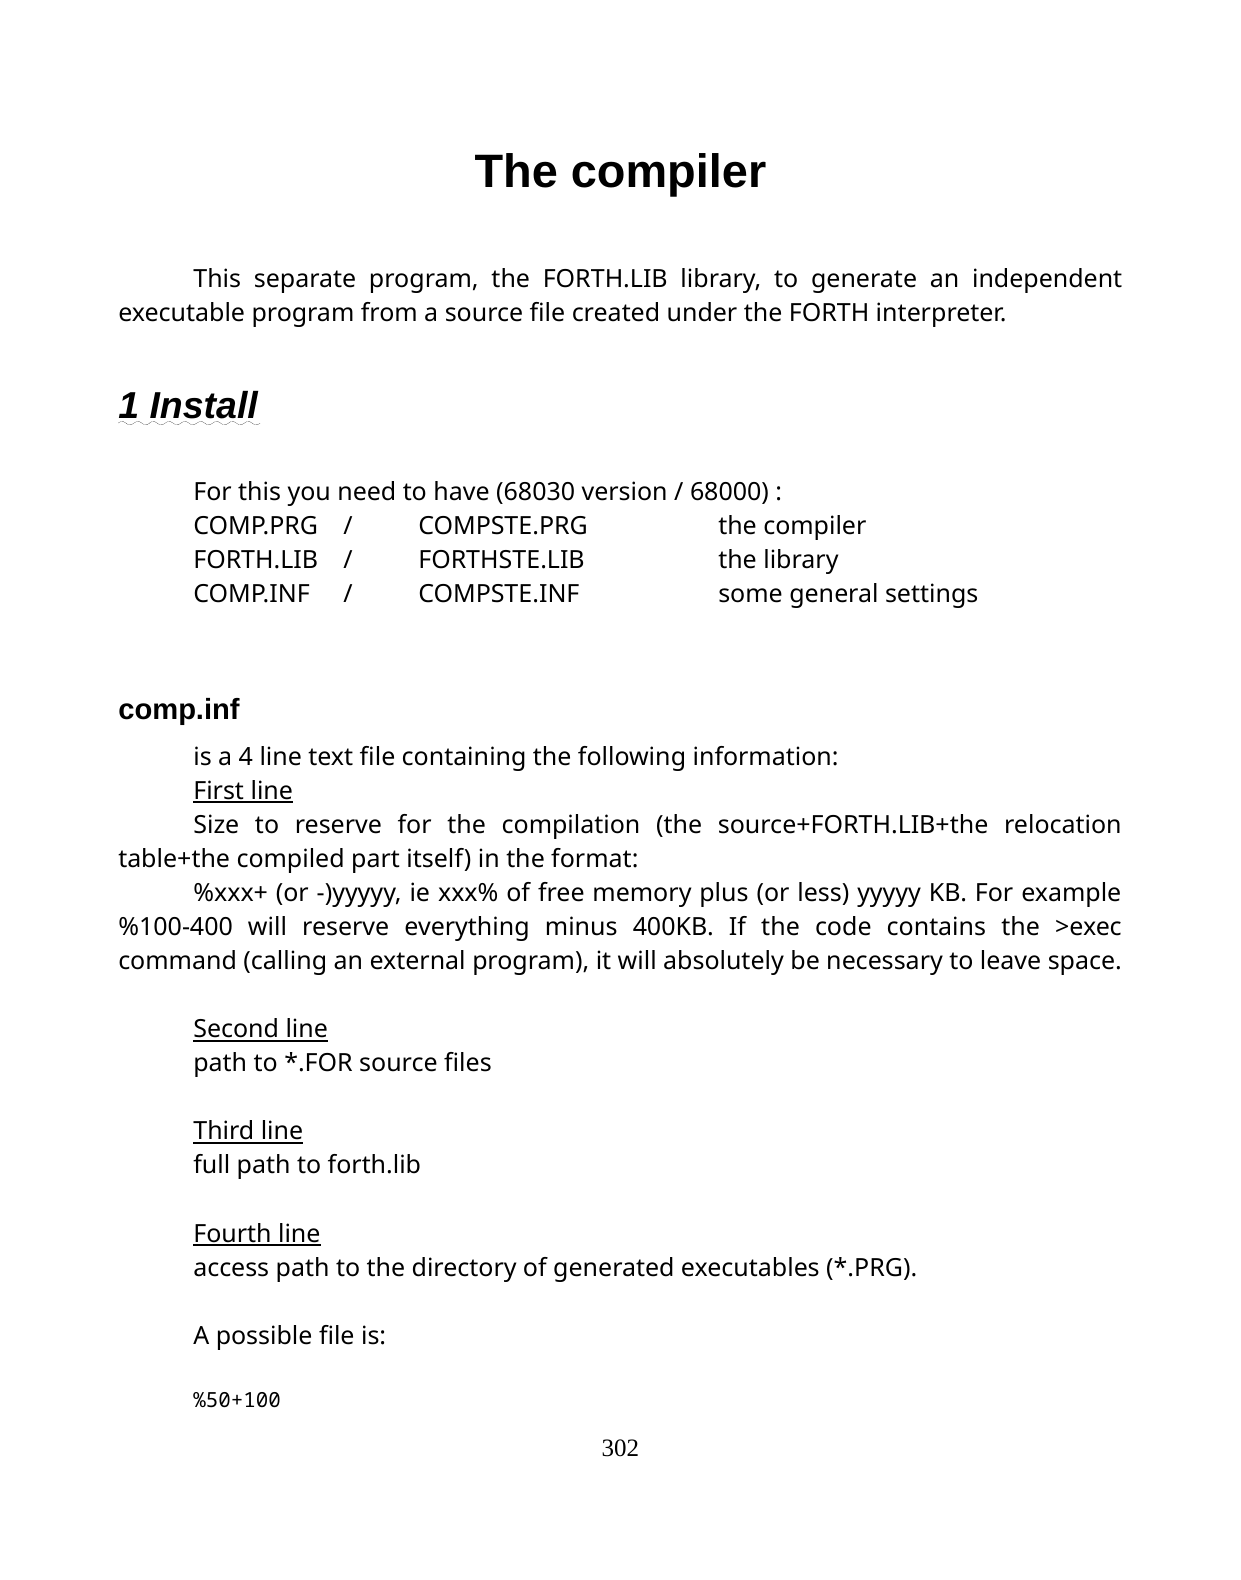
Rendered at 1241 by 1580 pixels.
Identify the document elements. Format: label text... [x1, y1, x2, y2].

text %50+100 [118, 1386, 1123, 1414]
text is a 4 line text file containing the following information: [118, 738, 1123, 772]
text FORTH.LIB / FORTHSTE.LIB the library [118, 541, 1123, 576]
subtitle The compiler [118, 143, 1122, 197]
subtitle 1 Install [118, 384, 1122, 427]
text For this you need to have (68030 version / 68000) : [118, 473, 1123, 507]
subtitle comp.inf [118, 692, 1122, 726]
text Second line [118, 1011, 1123, 1045]
text This separate program, the FORTH.LIB library, to generate an independent executable program from a source file created under the FORTH interpreter. [118, 261, 1123, 329]
text COMP.PRG / COMPSTE.PRG the compiler [118, 507, 1123, 541]
text %xxx+ (or -)yyyyy, ie xxx% of free memory plus (or less) yyyyy KB. For example %100-400 will reserve everything minus 400KB. If the code contains the >exec command (calling an external program), it will absolutely be necessary to leave space. [118, 874, 1123, 977]
text Third line [118, 1113, 1123, 1147]
text First line [118, 772, 1123, 806]
text Size to reserve for the compilation (the source+FORTH.LIB+the relocation table+the compiled part itself) in the format: [118, 806, 1123, 874]
text COMP.INF / COMPSTE.INF some general settings [118, 576, 1123, 609]
text access path to the directory of generated executables (*.PRG). [118, 1249, 1123, 1283]
text A possible file is: [118, 1317, 1123, 1351]
text full path to forth.lib [118, 1147, 1123, 1181]
text Fourth line [118, 1215, 1123, 1249]
text path to *.FOR source files [118, 1045, 1123, 1079]
